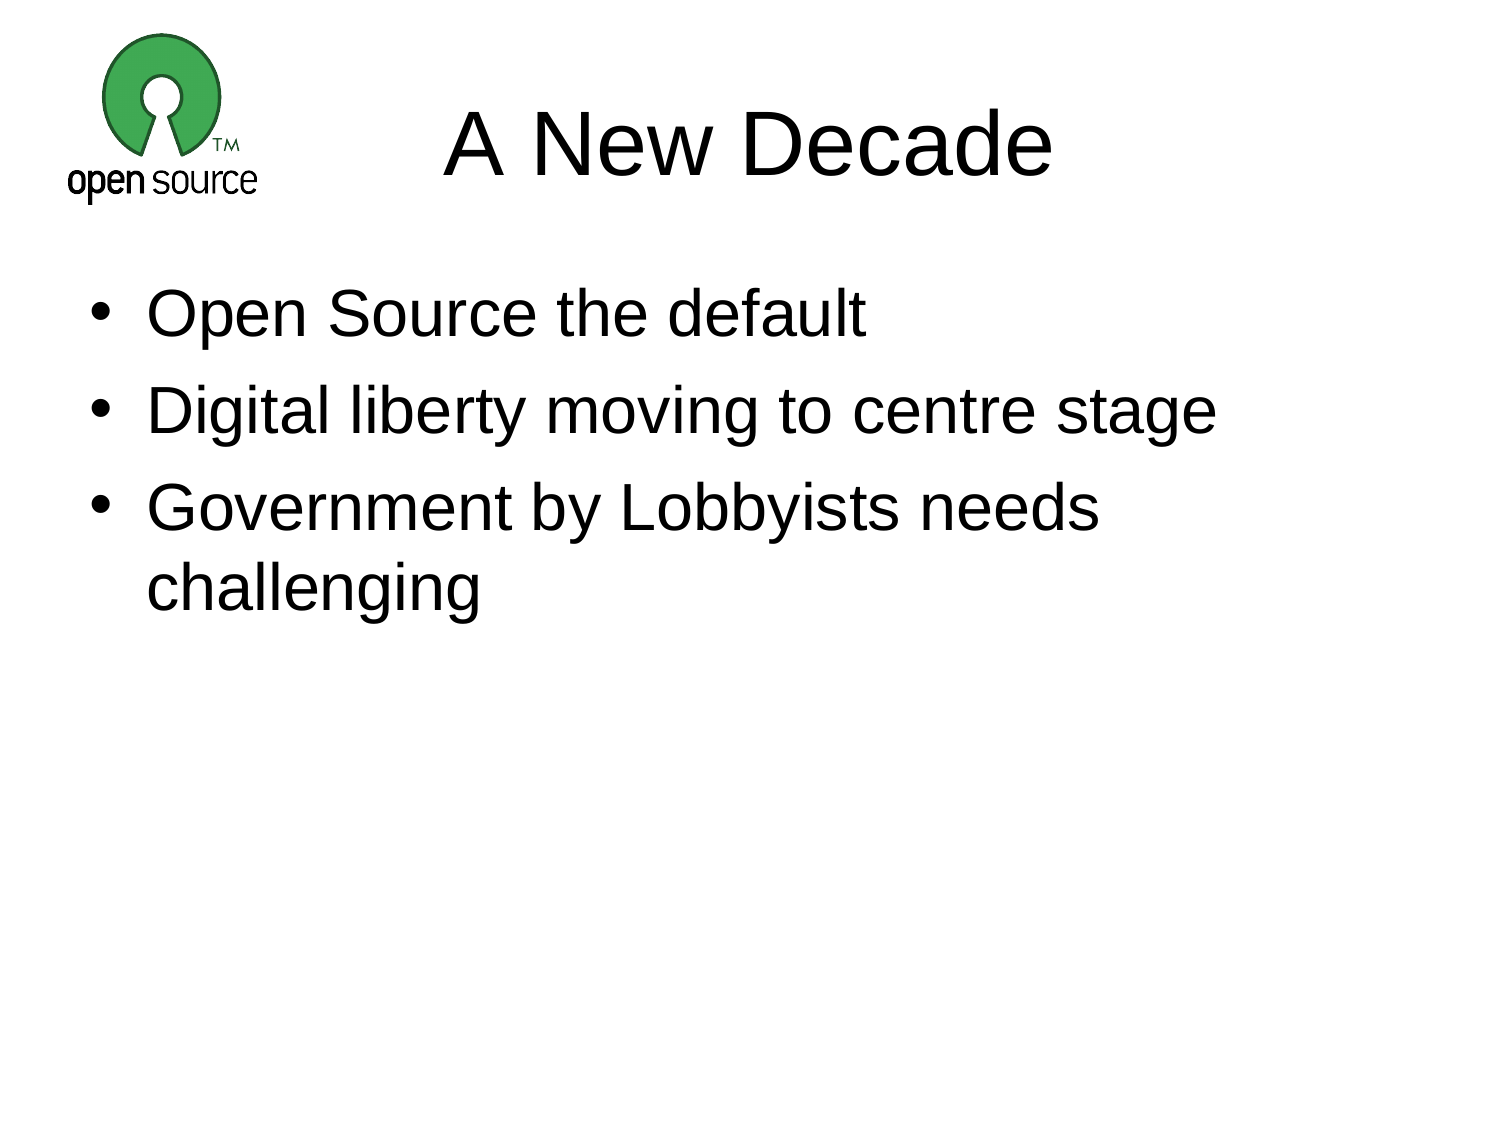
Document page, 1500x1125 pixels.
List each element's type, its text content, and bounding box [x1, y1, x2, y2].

picture [68, 33, 257, 205]
title A New Decade [75, 45, 1426, 233]
list Open Source the default Digital liberty moving to centre stage Government by Lobbyists needs challenging [75, 262, 1426, 1006]
